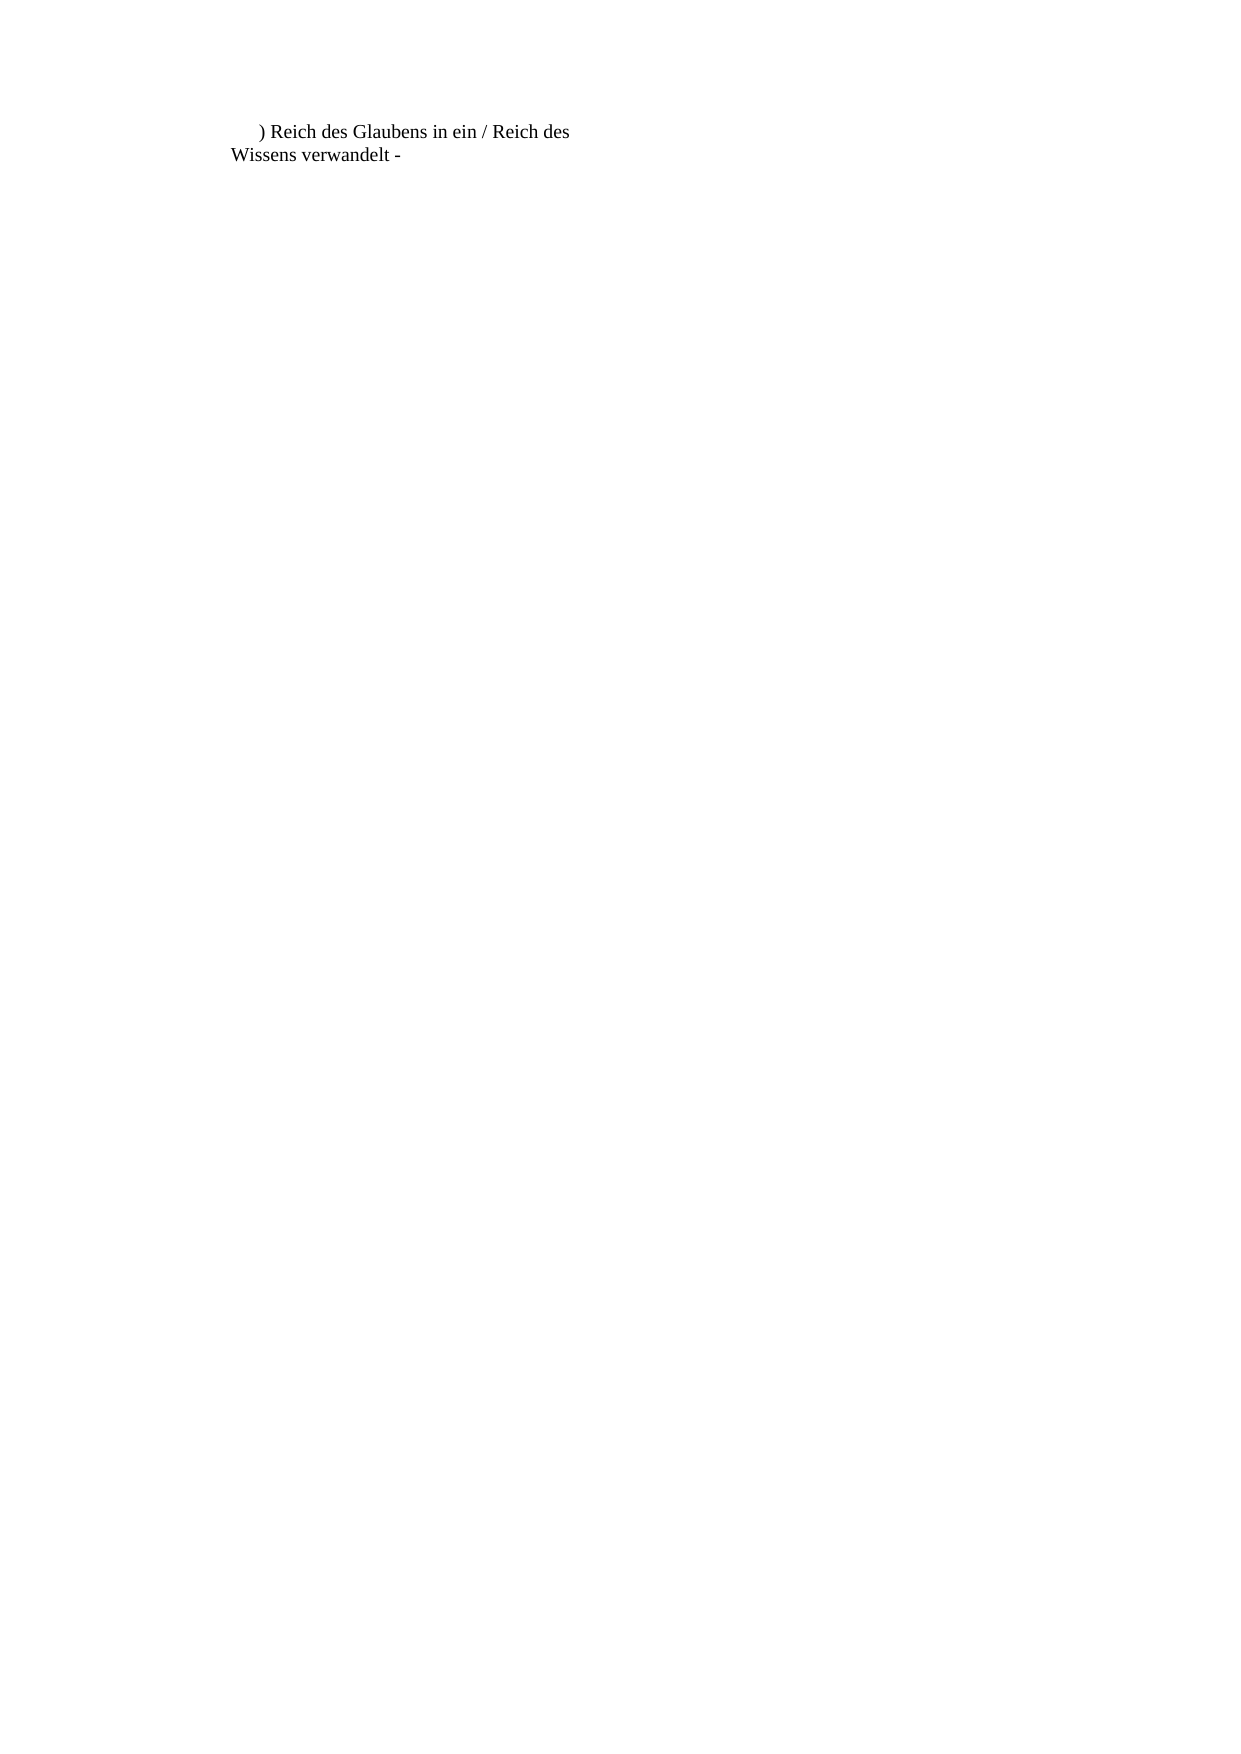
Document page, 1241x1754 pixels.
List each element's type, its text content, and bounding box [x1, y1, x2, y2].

text ) Reich des Glaubens in ein / Reich des Wissens verwandelt - [231, 121, 609, 166]
